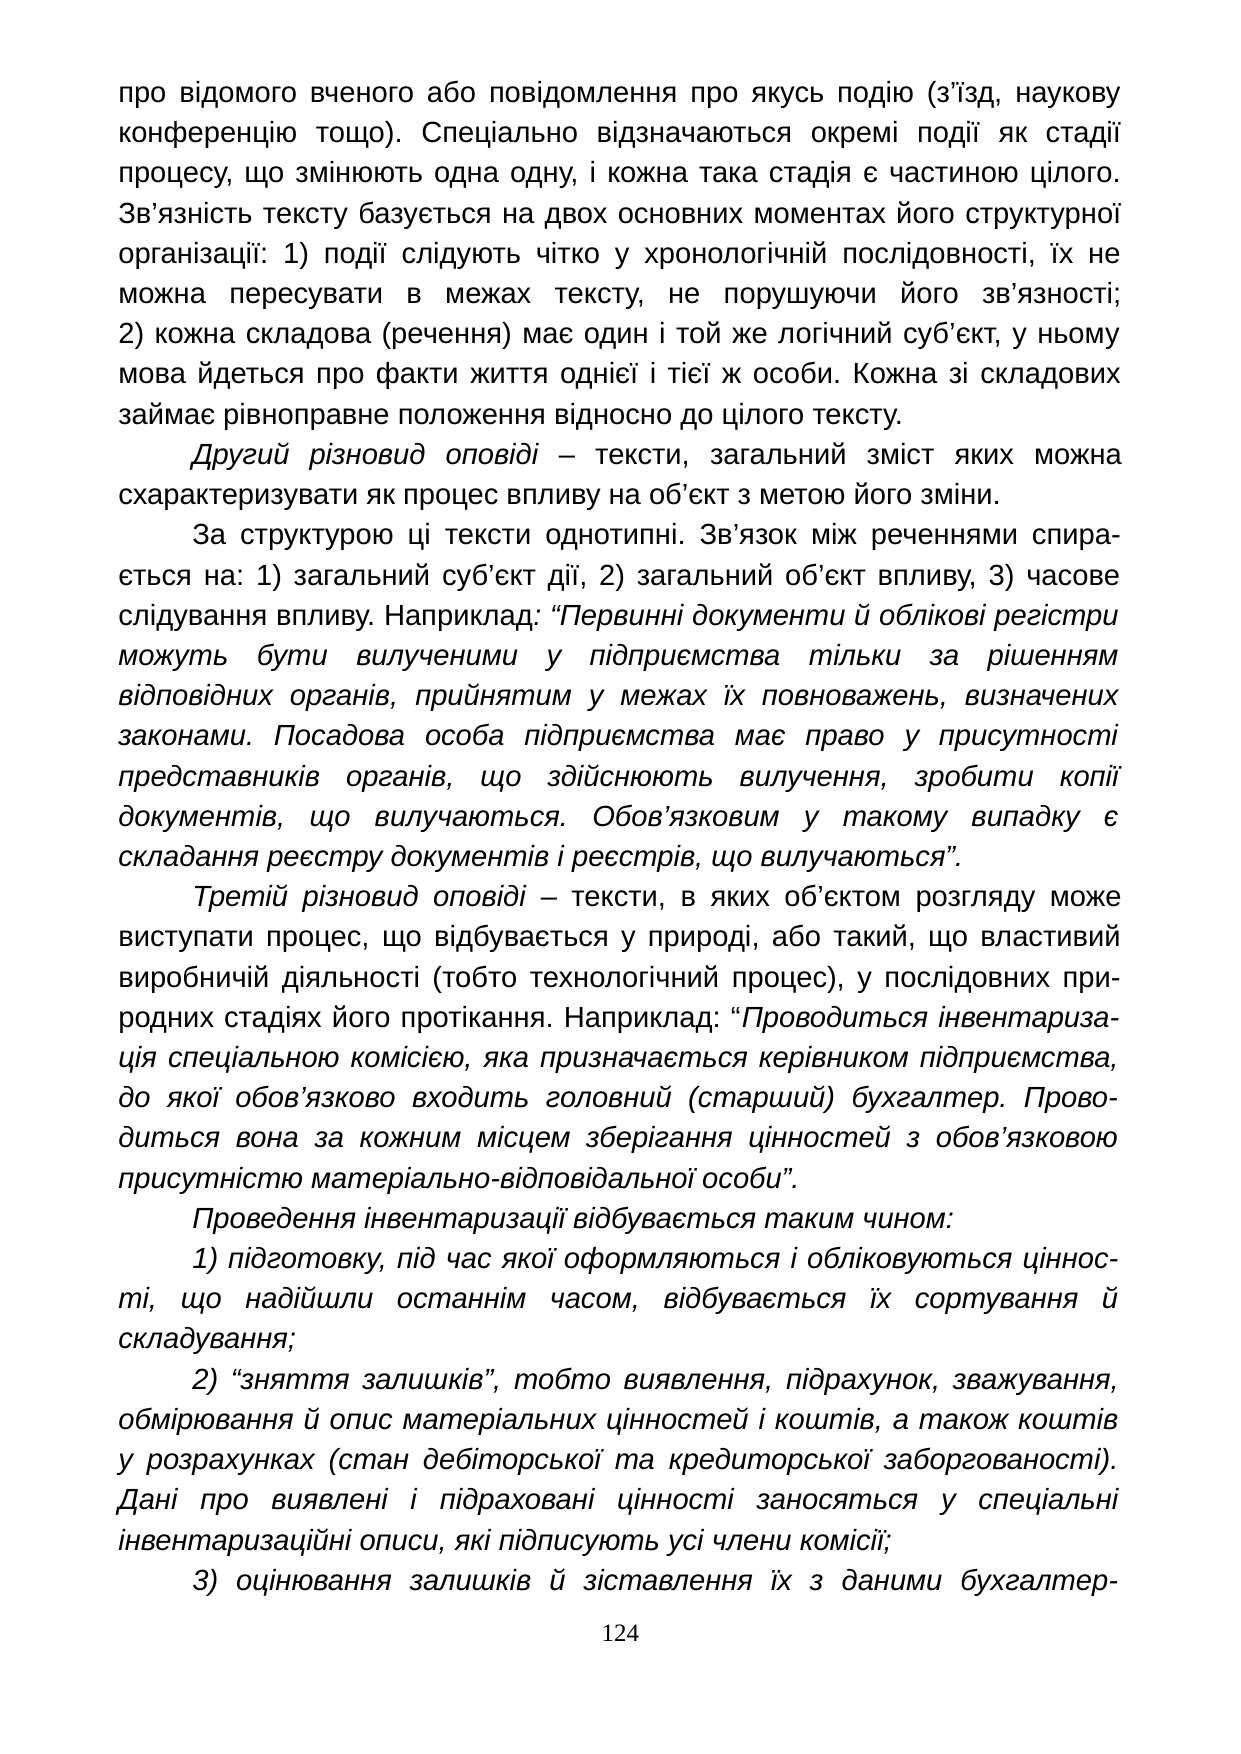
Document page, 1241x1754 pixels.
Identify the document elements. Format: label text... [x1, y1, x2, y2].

text 1) підготовку, під час якої оформляються і обліковуються ціннос-ті, що надійшли останнім часом, відбувається їх сортування й складування; [118, 1241, 1122, 1355]
text За структурою ці тексти однотипні. Зв’язок між реченнями спира-ється на: 1) загальний суб’єкт дії, 2) загальний об’єкт впливу, 3) часове слідування впливу. Наприклад: “Первинні документи й облікові регістри можуть бути вилученими у підприємства тільки за рішенням відповідних органів, прийнятим у межах їх повноважень, визначених законами. Посадова особа підприємства має право у присутності представників органів, що здійснюють вилучення, зробити копії документів, що вилучаються. Обов’язковим у такому випадку є складання реєстру документів і реєстрів, що вилучаються”. [118, 517, 1122, 872]
text про відомого вченого або повідомлення про якусь подію (з’їзд, наукову конференцію тощо). Спеціально відзначаються окремі події як стадії процесу, що змінюють одна одну, і кожна така стадія є частиною цілого. Зв’язність тексту базується на двох основних моментах його структурної організації: 1) події слідують чітко у хронологічній послідовності, їх не можна пересувати в межах тексту, не порушуючи його зв’язності; 2) кожна складова (речення) має один і той же логічний суб’єкт, у ньому мова йдеться про факти життя однієї і тієї ж особи. Кожна зі складових займає рівноправне положення відносно до цілого тексту. [118, 75, 1122, 430]
text 2) “зняття залишків”, тобто виявлення, підрахунок, зважування, обмірювання й опис матеріальних цінностей і коштів, а також коштів у розрахунках (стан дебіторської та кредиторської заборгованості). Дані про виявлені і підраховані цінності заносяться у спеціальні інвентаризаційні описи, які підписують усі члени комісії; [118, 1362, 1122, 1556]
text Проведення інвентаризації відбувається таким чином: [118, 1201, 1122, 1234]
text Другий різновид оповіді – тексти, загальний зміст яких можна схарактеризувати як процес впливу на об’єкт з метою його зміни. [118, 437, 1122, 511]
text 3) оцінювання залишків й зіставлення їх з даними бухгалтер- [118, 1563, 1122, 1596]
text Третій різновид оповіді – тексти, в яких об’єктом розгляду може виступати процес, що відбувається у природі, або такий, що властивий виробничій діяльності (тобто технологічний процес), у послідовних при-родних стадіях його протікання. Наприклад: “Проводиться інвентариза-ція спеціальною комісією, яка призначається керівником підприємства, до якої обов’язково входить головний (старший) бухгалтер. Прово-диться вона за кожним місцем зберігання цінностей з обов’язковою присутністю матеріально-відповідальної особи”. [118, 879, 1122, 1194]
